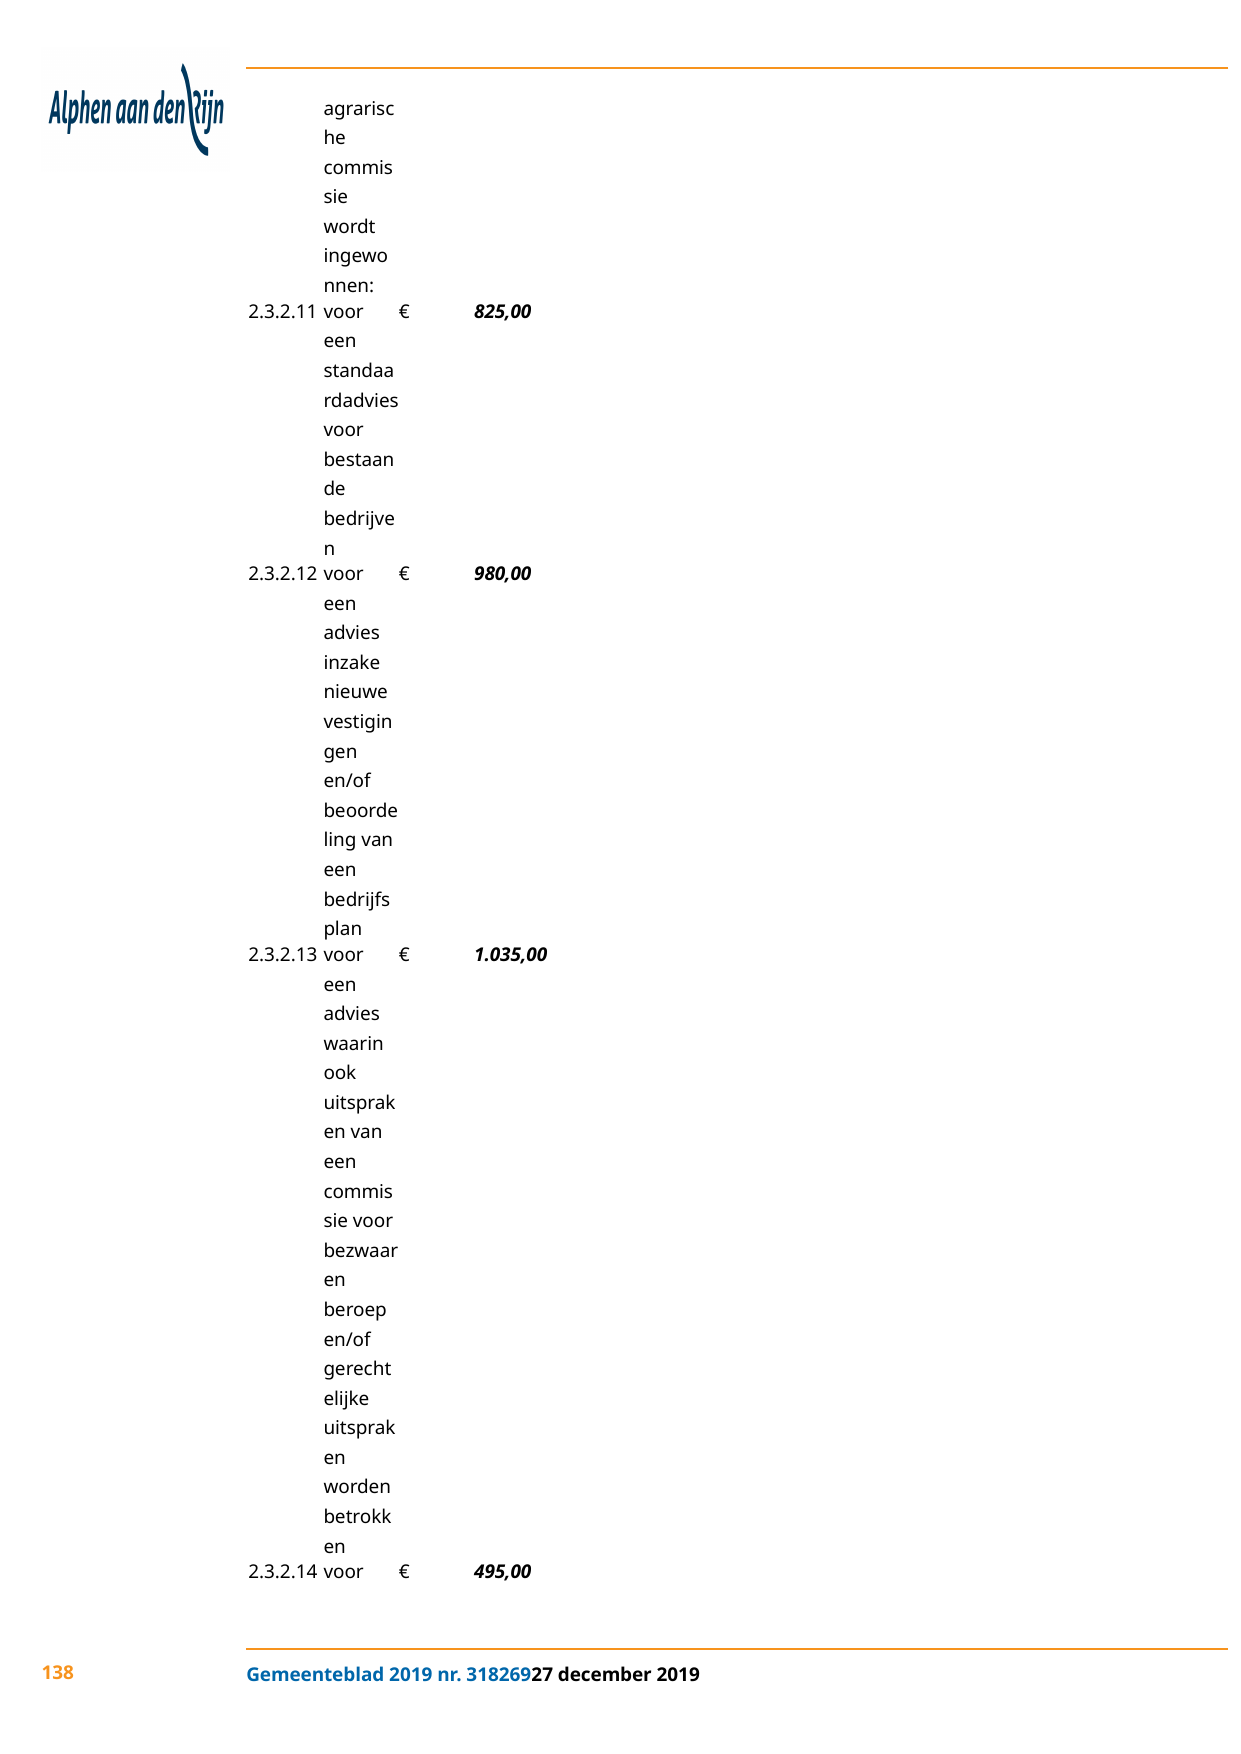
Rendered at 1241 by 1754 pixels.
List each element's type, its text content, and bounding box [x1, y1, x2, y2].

table_cell 825,00 [474, 298, 549, 560]
table_cell 980,00 [474, 560, 549, 941]
table_cell 2.3.2.12 [248, 560, 323, 941]
table_cell € [399, 298, 474, 560]
table_cell voor een advies inzake nieuwe vestigingen en/of beoordeling van een bedrijfsplan [323, 560, 398, 941]
table_cell 2.3.2.14 [248, 1559, 323, 1584]
table_cell voor een standaardadvies voor bestaande bedrijven [323, 298, 398, 560]
table_cell 2.3.2.11 [248, 298, 323, 560]
picture [41, 47, 231, 172]
table_cell 1.035,00 [474, 941, 549, 1558]
table_cell [474, 95, 549, 298]
table_cell € [399, 560, 474, 941]
table_cell voor [323, 1559, 398, 1584]
table_cell € [399, 1559, 474, 1584]
table_cell [248, 95, 323, 298]
table_cell 2.3.2.13 [248, 941, 323, 1558]
table_cell agrarische commissie wordt ingewonnen: [323, 95, 398, 298]
table_cell [399, 95, 474, 298]
table_cell 495,00 [474, 1559, 549, 1584]
table_cell voor een advies waarin ook uitspraken van een commissie voor bezwaar en beroep en/of gerechtelijke uitspraken worden betrokken [323, 941, 398, 1558]
table_cell € [399, 941, 474, 1558]
